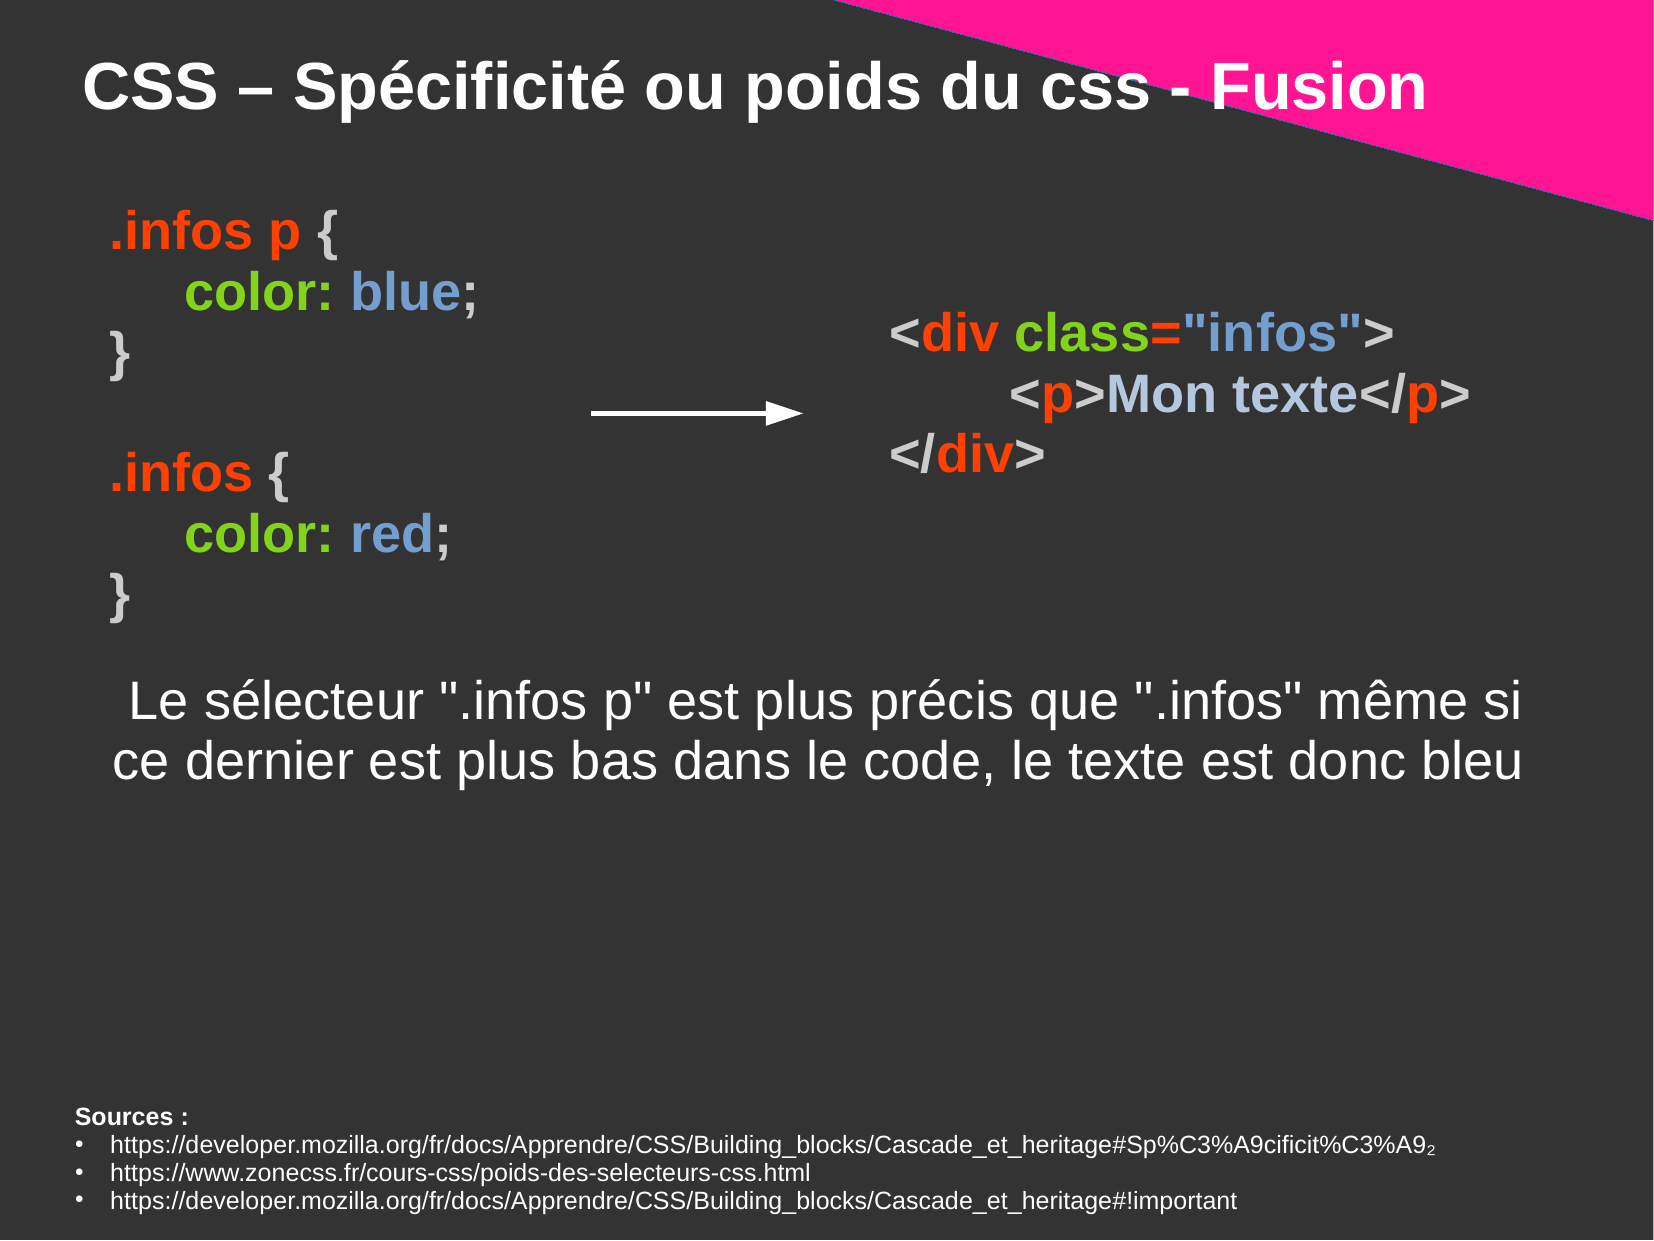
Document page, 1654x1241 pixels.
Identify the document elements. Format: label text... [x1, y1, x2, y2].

text_box <div class="infos"> <p>Mon texte</p> </div> [874, 295, 1571, 492]
text_box .infos p { color: blue; } .infos { color: red; } [94, 193, 804, 670]
title Le sélecteur ".infos p" est plus précis que ".infos" même si ce dernier est plus bas dans le code, le texte est donc bleu [94, 670, 1560, 792]
text_box [834, 0, 1654, 221]
text_box Sources : https://developer.mozilla.org/fr/docs/Apprendre/CSS/Building_blocks/Cascade_et_heritage#Sp%C3%A9cificit%C3%A9₂ https://www.zonecss.fr/cours-css/poids-des-selecteurs-css.html https://developer.mozilla.org/fr/docs/Apprendre/CSS/Building_blocks/Cascade_et_heritage#!important [60, 1095, 1546, 1241]
title CSS – Spécificité ou poids du css - Fusion [82, 49, 1571, 162]
